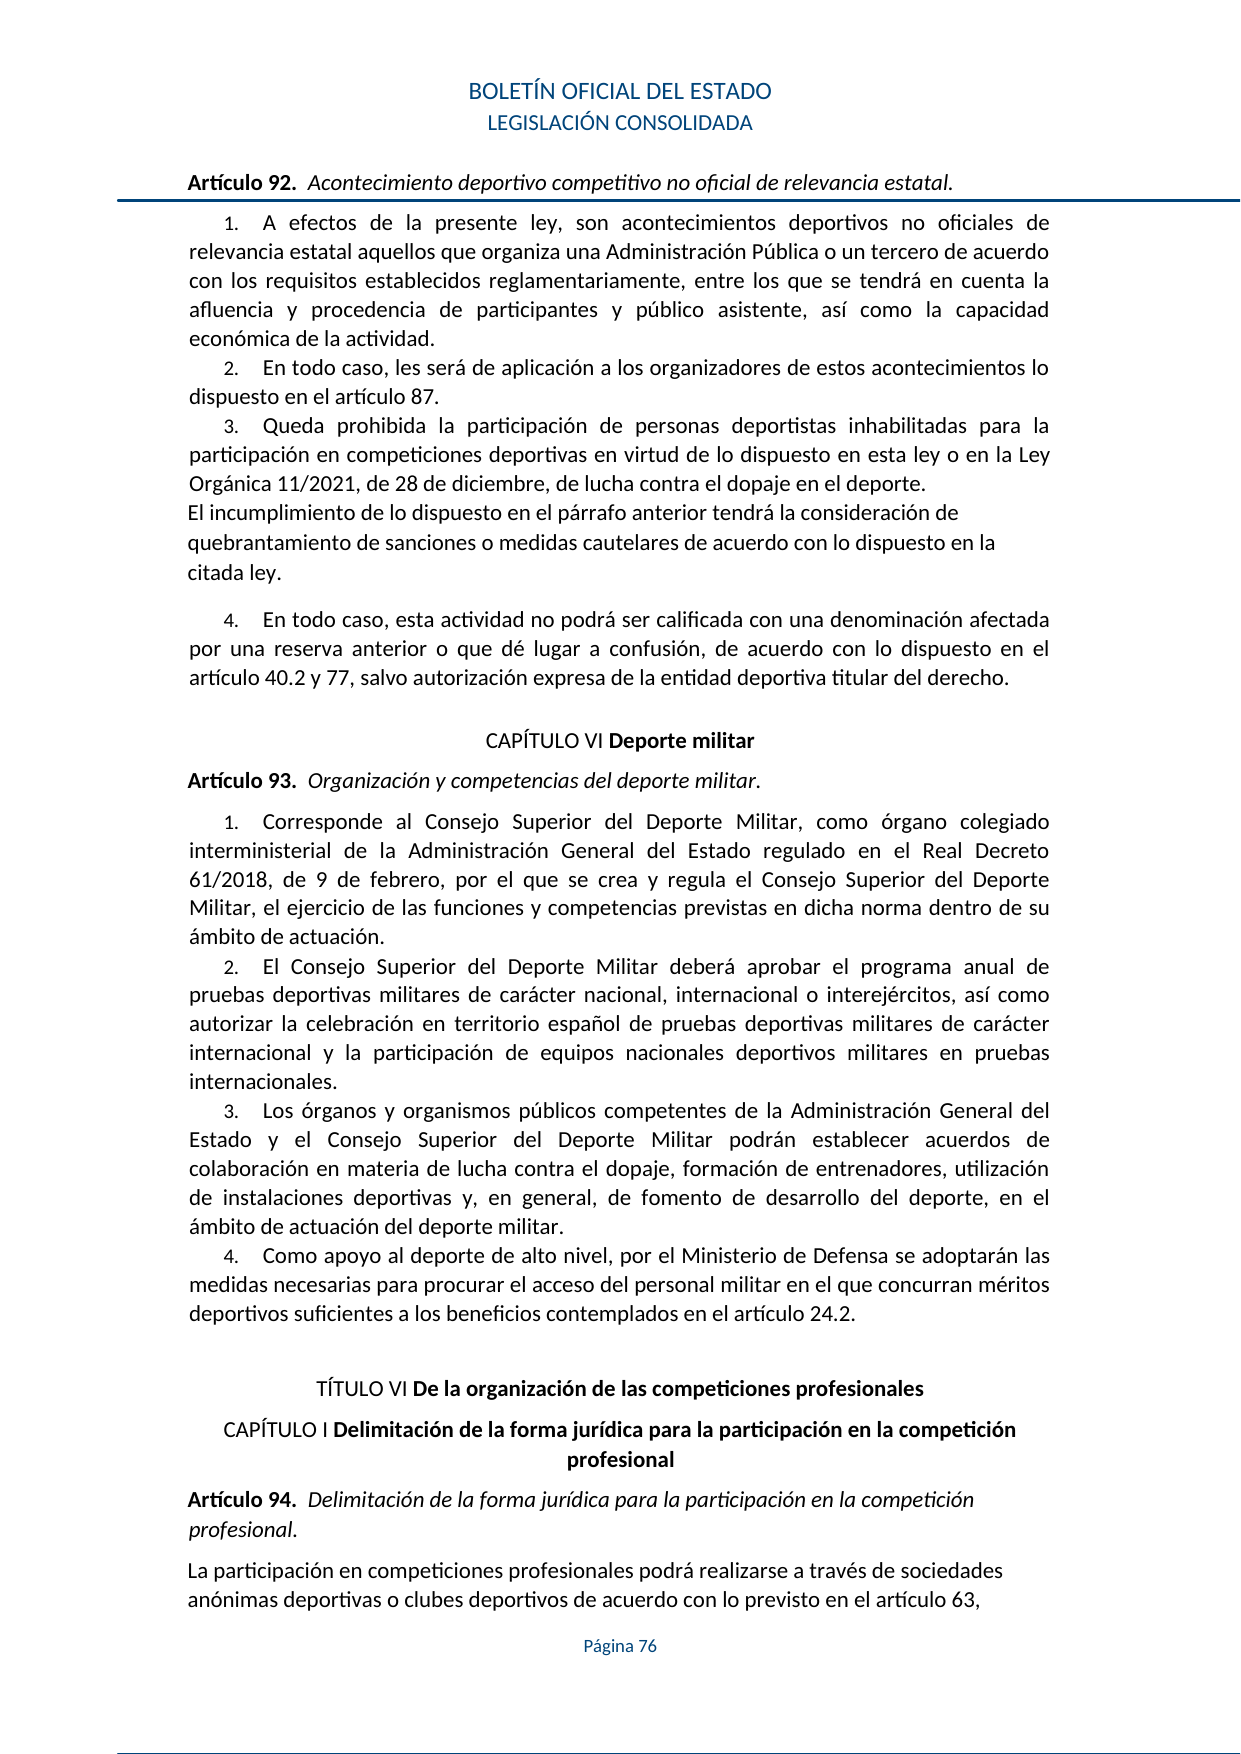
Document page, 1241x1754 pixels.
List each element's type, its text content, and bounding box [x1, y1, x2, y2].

text TÍTULO VI De la organización de las competiciones profesionales [195, 1374, 1045, 1402]
text CAPÍTULO I Delimitación de la forma jurídica para la participación en la competición profesional [195, 1415, 1045, 1473]
list A efectos de la presente ley, son acontecimientos deportivos no oficiales de relevancia estatal aquellos que organiza una Administración Pública o un tercero de acuerdo con los requisitos establecidos reglamentariamente, entre los que se tendrá en cuenta la afluencia y procedencia de participantes y público asistente, así como la capacidad económica de la actividad. [189, 208, 1051, 352]
list Corresponde al Consejo Superior del Deporte Militar, como órgano colegiado interministerial de la Administración General del Estado regulado en el Real Decreto 61/2018, de 9 de febrero, por el que se crea y regula el Consejo Superior del Deporte Militar, el ejercicio de las funciones y competencias previstas en dicha norma dentro de su ámbito de actuación. [189, 807, 1051, 950]
list Los órganos y organismos públicos competentes de la Administración General del Estado y el Consejo Superior del Deporte Militar podrán establecer acuerdos de colaboración en materia de lucha contra el dopaje, formación de entrenadores, utilización de instalaciones deportivas y, en general, de fomento de desarrollo del deporte, en el ámbito de actuación del deporte militar. [189, 1097, 1051, 1240]
text El incumplimiento de lo dispuesto en el párrafo anterior tendrá la consideración de quebrantamiento de sanciones o medidas cautelares de acuerdo con lo dispuesto en la citada ley. [187, 498, 1051, 586]
list Queda prohibida la participación de personas deportistas inhabilitadas para la participación en competiciones deportivas en virtud de lo dispuesto en esta ley o en la Ley Orgánica 11/2021, de 28 de diciembre, de lucha contra el dopaje en el deporte. [189, 411, 1051, 497]
text Artículo 94. Delimitación de la forma jurídica para la participación en la competición profesional. [187, 1485, 1051, 1543]
list En todo caso, les será de aplicación a los organizadores de estos acontecimientos lo dispuesto en el artículo 87. [189, 353, 1051, 410]
list El Consejo Superior del Deporte Militar deberá aprobar el programa anual de pruebas deportivas militares de carácter nacional, internacional o interejércitos, así como autorizar la celebración en territorio español de pruebas deportivas militares de carácter internacional y la participación de equipos nacionales deportivos militares en pruebas internacionales. [189, 952, 1051, 1095]
list En todo caso, esta actividad no podrá ser calificada con una denominación afectada por una reserva anterior o que dé lugar a confusión, de acuerdo con lo dispuesto en el artículo 40.2 y 77, salvo autorización expresa de la entidad deportiva titular del derecho. [189, 605, 1051, 691]
text CAPÍTULO VI Deporte militar [195, 726, 1045, 754]
text Artículo 93. Organización y competencias del deporte militar. [187, 766, 1051, 794]
list Como apoyo al deporte de alto nivel, por el Ministerio de Defensa se adoptarán las medidas necesarias para procurar el acceso del personal militar en el que concurran méritos deportivos suficientes a los beneficios contemplados en el artículo 24.2. [189, 1241, 1051, 1327]
text La participación en competiciones profesionales podrá realizarse a través de sociedades anónimas deportivas o clubes deportivos de acuerdo con lo previsto en el artículo 63, [187, 1556, 1051, 1614]
text Artículo 92. Acontecimiento deportivo competitivo no oficial de relevancia estatal. [187, 168, 1051, 196]
